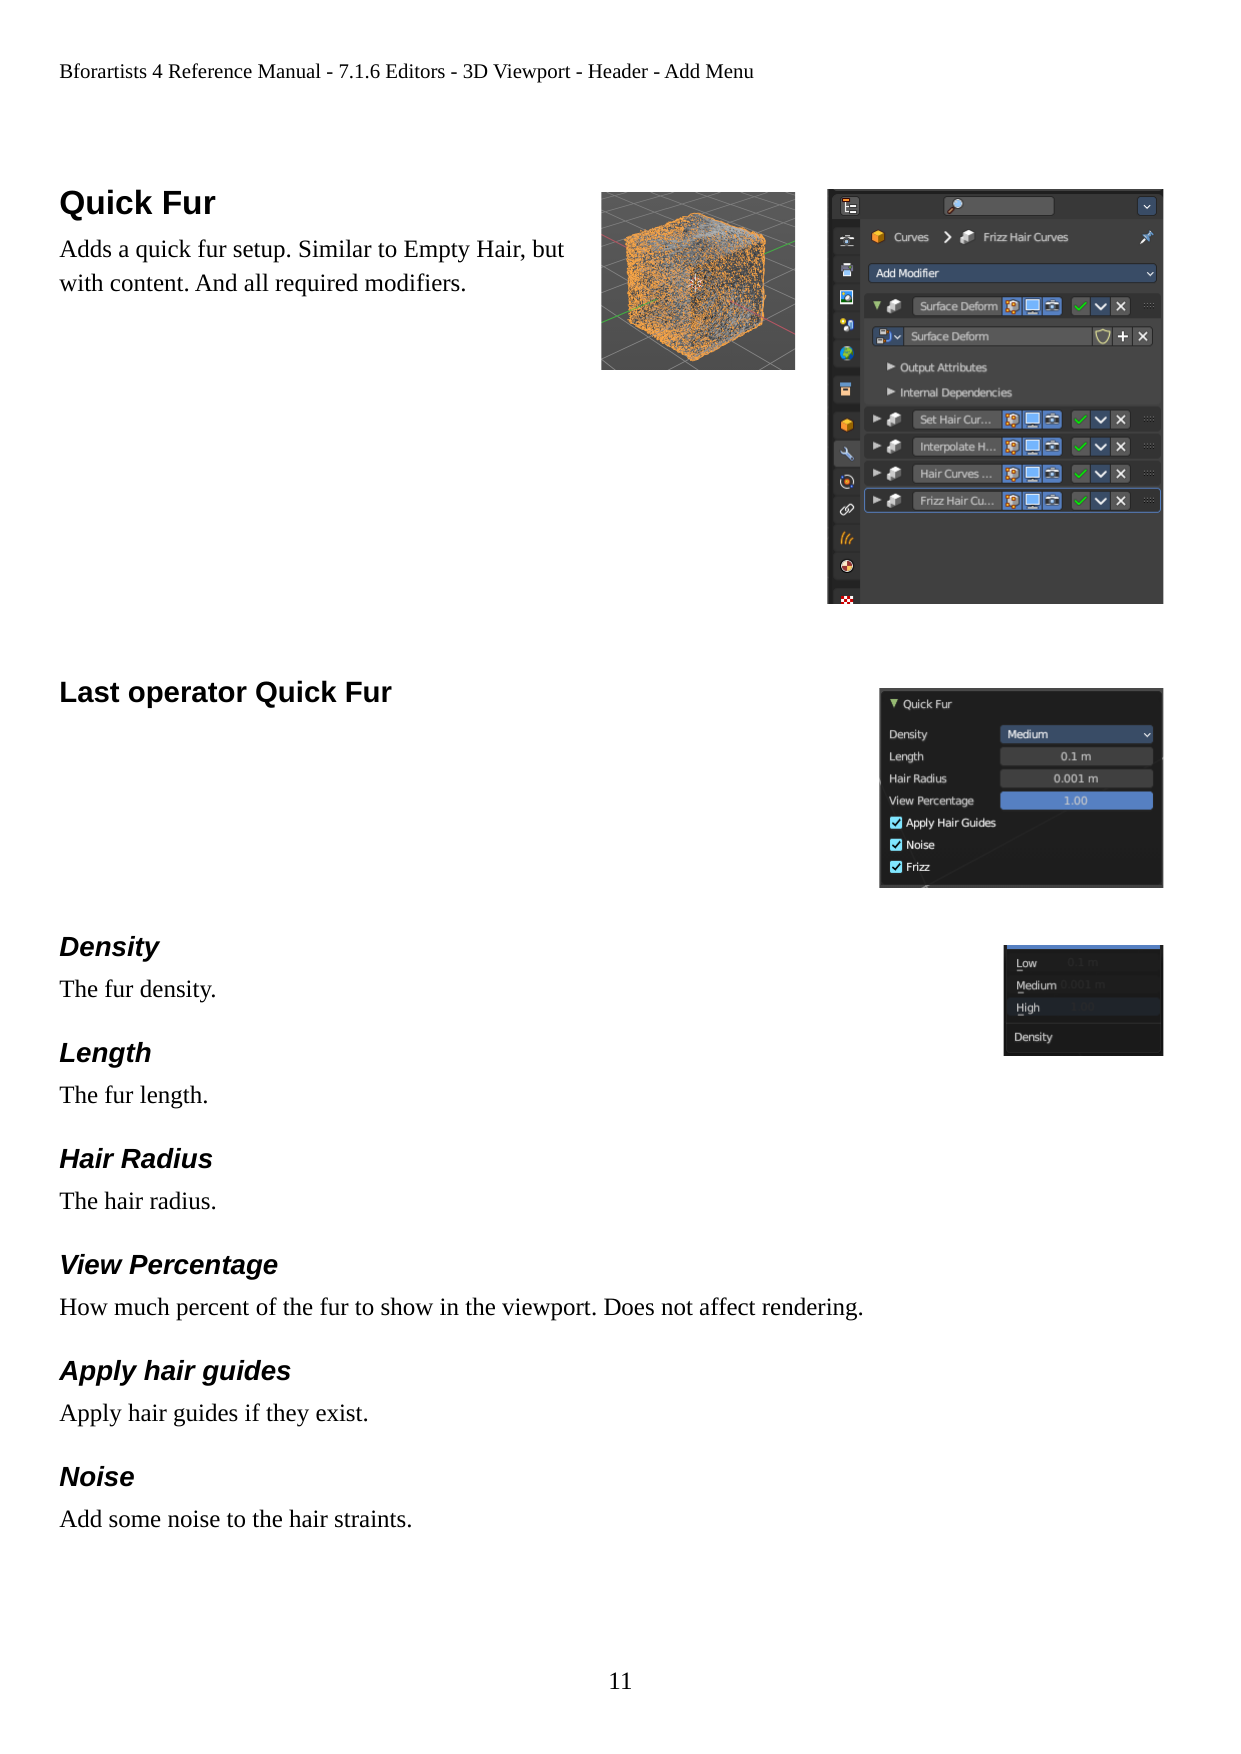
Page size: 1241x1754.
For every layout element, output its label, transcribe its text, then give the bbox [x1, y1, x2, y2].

text [1164, 974, 1181, 1003]
subtitle Noise [59, 1460, 1181, 1492]
text How much percent of the fur to show in the viewport. Does not affect rendering. [59, 1292, 1181, 1321]
text The fur density. [59, 974, 1003, 1003]
text Apply hair guides if they exist. [59, 1398, 1181, 1427]
text The fur length. [59, 1081, 1181, 1109]
subtitle Quick Fur [59, 182, 1181, 221]
subtitle Length [59, 1036, 1181, 1068]
picture [827, 189, 1164, 604]
picture [879, 688, 1164, 888]
subtitle Apply hair guides [59, 1354, 1181, 1386]
text Adds a quick fur setup. Similar to Empty Hair, but with content. And all required modifiers. [59, 234, 601, 297]
subtitle Last operator Quick Fur [59, 675, 1181, 709]
text The hair radius. [59, 1186, 1181, 1215]
subtitle Hair Radius [59, 1142, 1181, 1174]
text [796, 234, 827, 297]
picture [1003, 945, 1164, 1056]
text Add some noise to the hair straints. [59, 1504, 1181, 1533]
subtitle View Percentage [59, 1248, 1181, 1280]
picture [601, 192, 796, 370]
subtitle Density [59, 930, 1181, 962]
